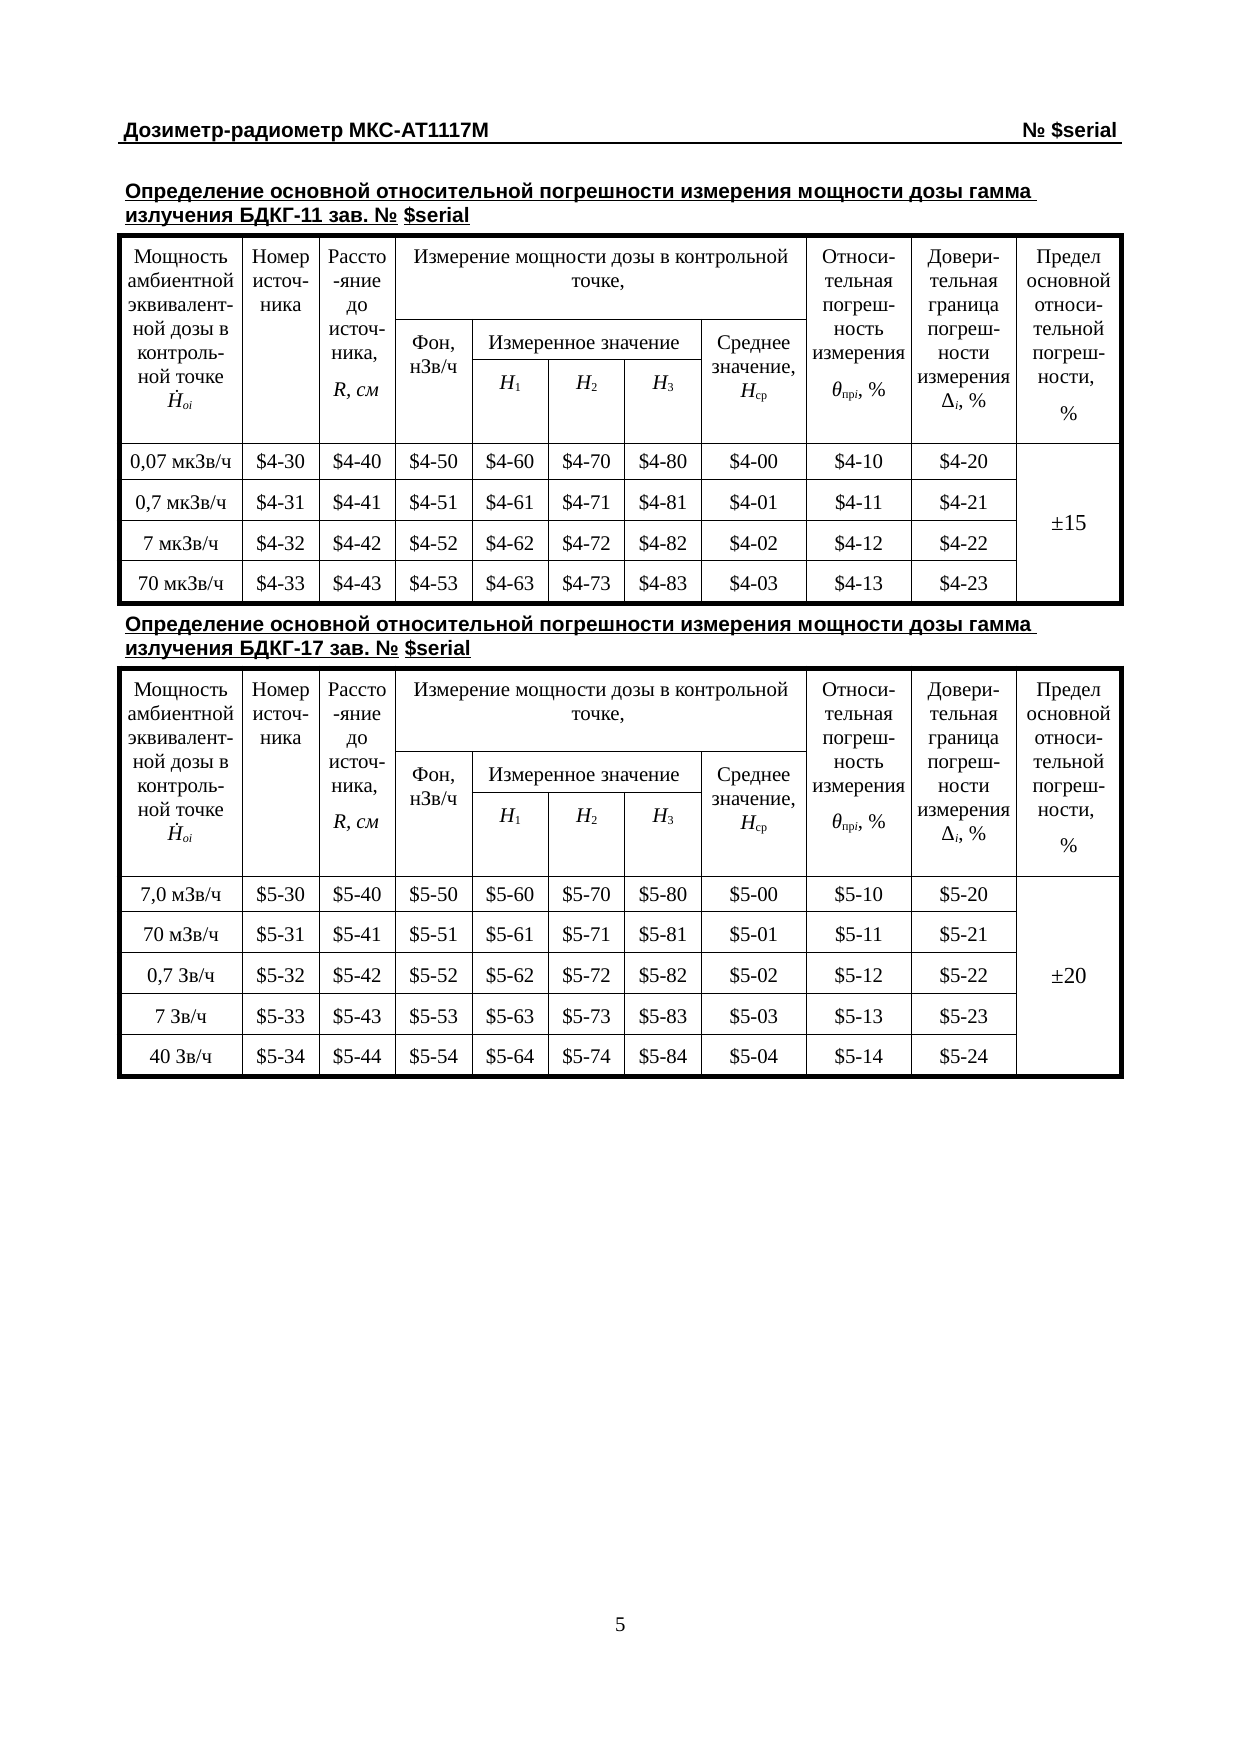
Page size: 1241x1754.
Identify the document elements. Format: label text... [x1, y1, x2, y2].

table_cell $4-80 [625, 444, 701, 479]
table_cell $4-43 [320, 561, 395, 601]
table_cell Предел основной относи-тельной погреш-ности, % [1017, 671, 1119, 876]
table_cell $5-51 [396, 912, 472, 952]
table_cell Довери-тельная граница погреш-ности измерения Δi, % [912, 671, 1016, 876]
table_cell $5-64 [473, 1035, 548, 1074]
table_cell Среднее значение, Hср [702, 320, 806, 443]
table_cell Предел основной относи-тельной погреш-ности, % [1017, 238, 1119, 443]
table_cell $5-74 [549, 1035, 624, 1074]
table_cell $5-33 [243, 994, 319, 1033]
table_cell $5-50 [396, 877, 472, 911]
table_cell $5-43 [320, 994, 395, 1033]
table_cell $5-14 [807, 1035, 911, 1074]
table_cell $5-83 [625, 994, 701, 1033]
table_header Определение основной относительной погрешности измерения мощности дозы гамма излучения БДКГ-17 зав. № $serial [119, 606, 1121, 666]
table_cell $5-21 [912, 912, 1016, 952]
table_cell Измерение мощности дозы в контрольной точке, [396, 238, 806, 319]
table_cell $5-12 [807, 953, 911, 993]
table_cell $4-51 [396, 480, 472, 519]
table_cell $5-71 [549, 912, 624, 952]
table_cell $5-80 [625, 877, 701, 911]
table_cell $4-31 [243, 480, 319, 519]
table_cell H3 [625, 793, 701, 876]
table_cell Измеренное значение [473, 320, 701, 359]
table_cell $4-50 [396, 444, 472, 479]
table_cell $4-53 [396, 561, 472, 601]
table_cell $4-60 [473, 444, 548, 479]
table_cell $4-83 [625, 561, 701, 601]
table_cell $4-82 [625, 521, 701, 560]
table_cell $4-52 [396, 521, 472, 560]
table_cell ±20 [1017, 877, 1119, 1074]
table_cell $5-63 [473, 994, 548, 1033]
table_cell $4-73 [549, 561, 624, 601]
table_cell $5-40 [320, 877, 395, 911]
table_cell Мощность амбиентной эквивалент-ной дозы в контроль-ной точке Ḣoi [122, 238, 242, 443]
table_cell $5-31 [243, 912, 319, 952]
table_cell $4-23 [912, 561, 1016, 601]
table_cell 70 мЗв/ч [122, 912, 242, 952]
table_cell $5-23 [912, 994, 1016, 1033]
table_cell Номер источ-ника [243, 671, 319, 876]
table_cell H1 [473, 793, 548, 876]
table_cell $4-61 [473, 480, 548, 519]
table_cell $5-73 [549, 994, 624, 1033]
table_cell $5-00 [702, 877, 806, 911]
table_cell $5-81 [625, 912, 701, 952]
table_cell $4-22 [912, 521, 1016, 560]
table_cell $5-24 [912, 1035, 1016, 1074]
table_cell H2 [549, 360, 624, 443]
table_cell H3 [625, 360, 701, 443]
table_cell 0,7 мкЗв/ч [122, 480, 242, 519]
table_cell $4-00 [702, 444, 806, 479]
table_cell $4-81 [625, 480, 701, 519]
table_cell 7 мкЗв/ч [122, 521, 242, 560]
table_cell $5-41 [320, 912, 395, 952]
table_cell $4-33 [243, 561, 319, 601]
table_cell $4-10 [807, 444, 911, 479]
table_cell $5-60 [473, 877, 548, 911]
table_cell $4-72 [549, 521, 624, 560]
table_cell $4-13 [807, 561, 911, 601]
table_cell $4-40 [320, 444, 395, 479]
table_cell $4-21 [912, 480, 1016, 519]
table_cell $5-72 [549, 953, 624, 993]
table_cell Фон, нЗв/ч [396, 320, 472, 443]
table_cell $5-53 [396, 994, 472, 1033]
table_cell $4-03 [702, 561, 806, 601]
table_cell Относи-тельная погреш-ность измерения θпрi, % [807, 671, 911, 876]
table_cell $5-61 [473, 912, 548, 952]
table_cell 70 мкЗв/ч [122, 561, 242, 601]
table_cell Рассто-яние до источ-ника, R, см [320, 238, 395, 443]
table_cell $5-44 [320, 1035, 395, 1074]
table_cell $5-34 [243, 1035, 319, 1074]
table_cell $5-22 [912, 953, 1016, 993]
table_cell 7,0 мЗв/ч [122, 877, 242, 911]
table_cell 7 Зв/ч [122, 994, 242, 1033]
table_cell $5-82 [625, 953, 701, 993]
table_cell Фон, нЗв/ч [396, 752, 472, 876]
table_cell $4-20 [912, 444, 1016, 479]
table_cell Измеренное значение [473, 752, 701, 792]
table_cell $4-41 [320, 480, 395, 519]
table_cell H2 [549, 793, 624, 876]
table_cell $4-42 [320, 521, 395, 560]
table_cell $4-62 [473, 521, 548, 560]
table_cell $4-71 [549, 480, 624, 519]
table_cell $4-63 [473, 561, 548, 601]
table_cell ±15 [1017, 444, 1119, 601]
table_cell 40 Зв/ч [122, 1035, 242, 1074]
table_cell $5-70 [549, 877, 624, 911]
table_cell 0,7 Зв/ч [122, 953, 242, 993]
table_cell $4-30 [243, 444, 319, 479]
table_cell H1 [473, 360, 548, 443]
table_cell $5-13 [807, 994, 911, 1033]
table_cell Измерение мощности дозы в контрольной точке, [396, 671, 806, 751]
table_cell $4-32 [243, 521, 319, 560]
table_cell $5-10 [807, 877, 911, 911]
table_cell $5-62 [473, 953, 548, 993]
table_cell $4-12 [807, 521, 911, 560]
table_cell $5-20 [912, 877, 1016, 911]
table_header Определение основной относительной погрешности измерения мощности дозы гамма излучения БДКГ-11 зав. № $serial [119, 174, 1121, 233]
table_cell $5-32 [243, 953, 319, 993]
table_cell $5-42 [320, 953, 395, 993]
table_cell $4-01 [702, 480, 806, 519]
table_cell $5-52 [396, 953, 472, 993]
table_cell $5-01 [702, 912, 806, 952]
table_cell Рассто-яние до источ-ника, R, см [320, 671, 395, 876]
table_cell Довери-тельная граница погреш-ности измерения Δi, % [912, 238, 1016, 443]
table_cell $5-04 [702, 1035, 806, 1074]
table_cell $5-03 [702, 994, 806, 1033]
table_cell Относи-тельная погреш-ность измерения θпрi, % [807, 238, 911, 443]
table_cell Мощность амбиентной эквивалент-ной дозы в контроль-ной точке Ḣoi [122, 671, 242, 876]
table_cell $5-54 [396, 1035, 472, 1074]
table_cell $5-11 [807, 912, 911, 952]
table_cell $5-84 [625, 1035, 701, 1074]
table_cell $4-02 [702, 521, 806, 560]
table_cell Номер источ-ника [243, 238, 319, 443]
table_cell Среднее значение, Hср [702, 752, 806, 876]
table_cell $4-11 [807, 480, 911, 519]
table_cell $5-02 [702, 953, 806, 993]
table_cell 0,07 мкЗв/ч [122, 444, 242, 479]
table_cell $5-30 [243, 877, 319, 911]
table_cell $4-70 [549, 444, 624, 479]
